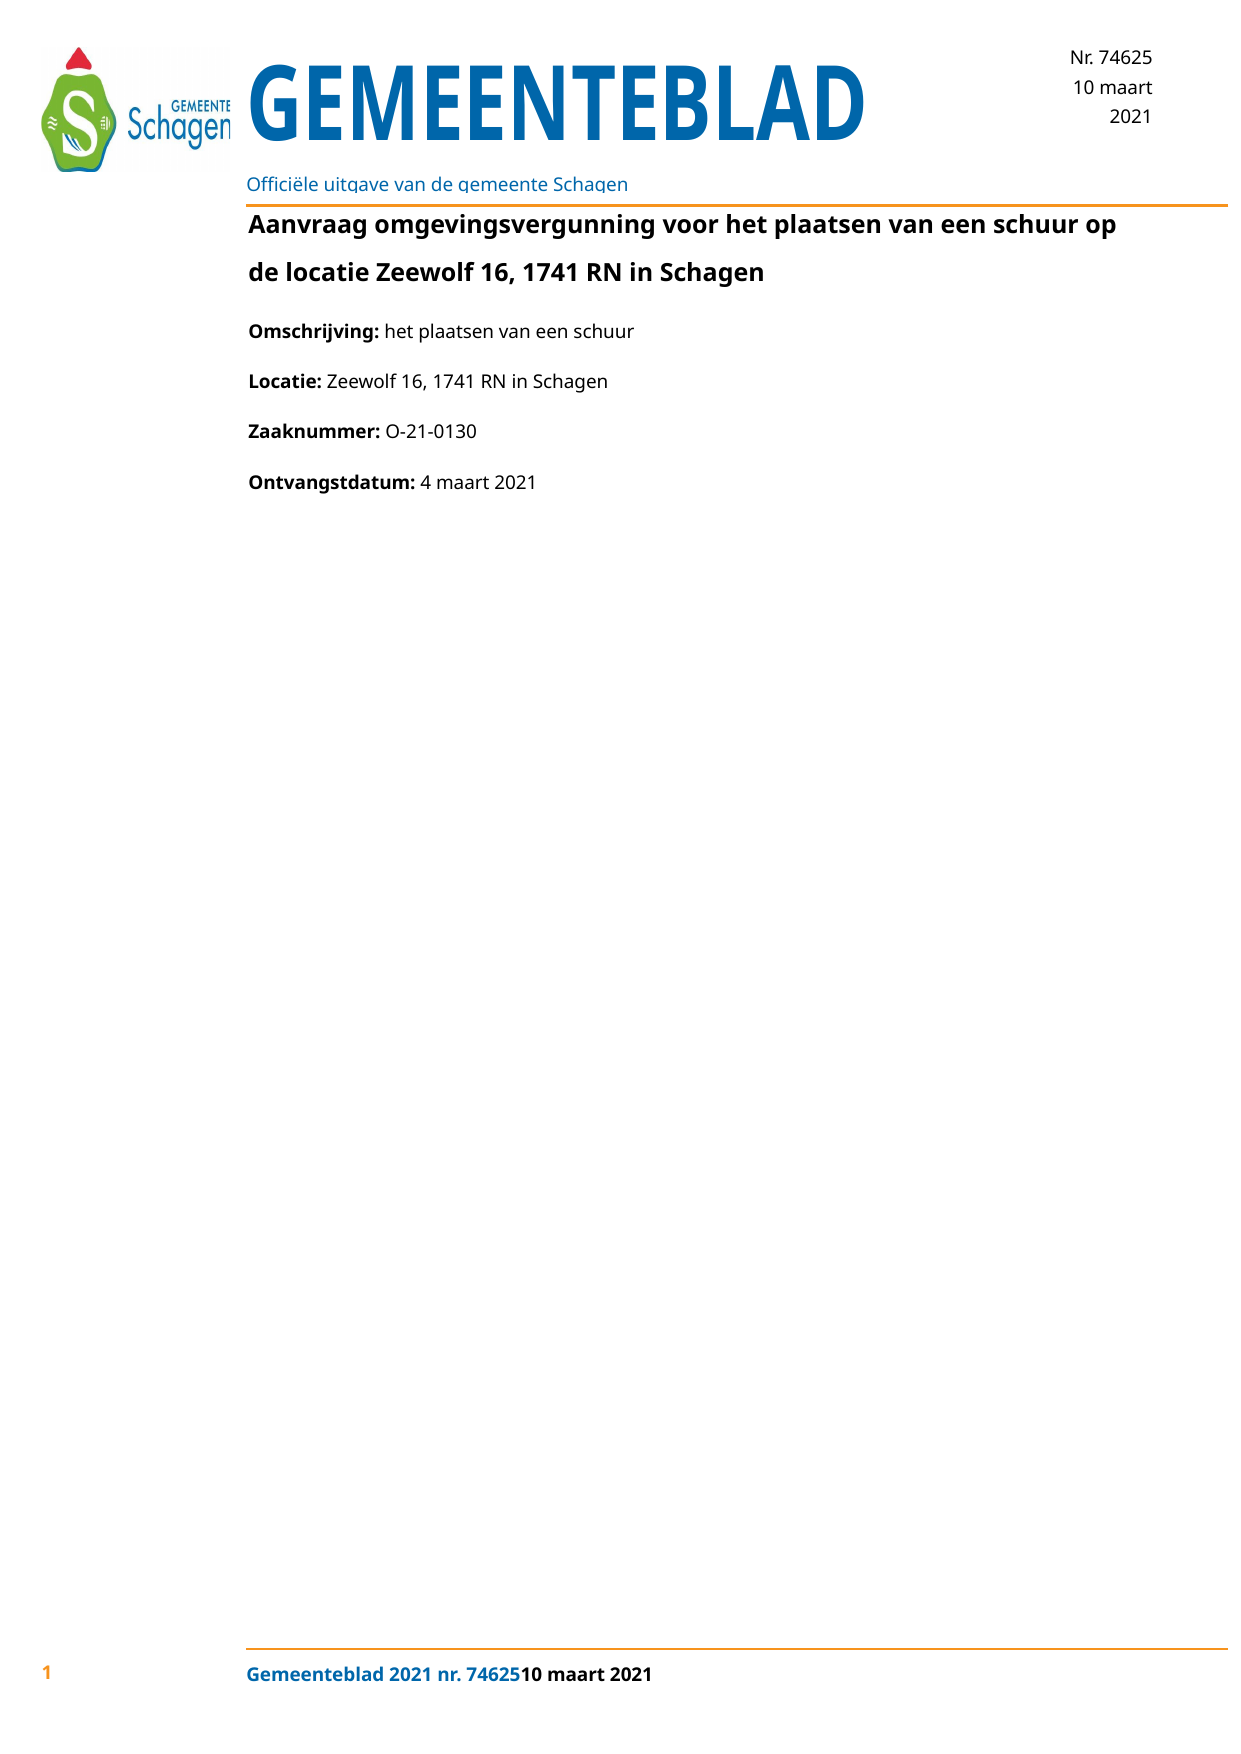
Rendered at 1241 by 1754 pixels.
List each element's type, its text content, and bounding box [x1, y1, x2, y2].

text Ontvangstdatum: 4 maart 2021 [248, 469, 1152, 495]
text Omschrijving: het plaatsen van een schuur [248, 318, 1152, 344]
text Locatie: Zeewolf 16, 1741 RN in Schagen [248, 368, 1152, 394]
text Zaaknummer: O-21-0130 [248, 419, 1152, 444]
text Aanvraag omgevingsvergunning voor het plaatsen van een schuur op de locatie Zeewolf 16, 1741 RN in Schagen [248, 207, 1152, 288]
picture [41, 47, 231, 172]
